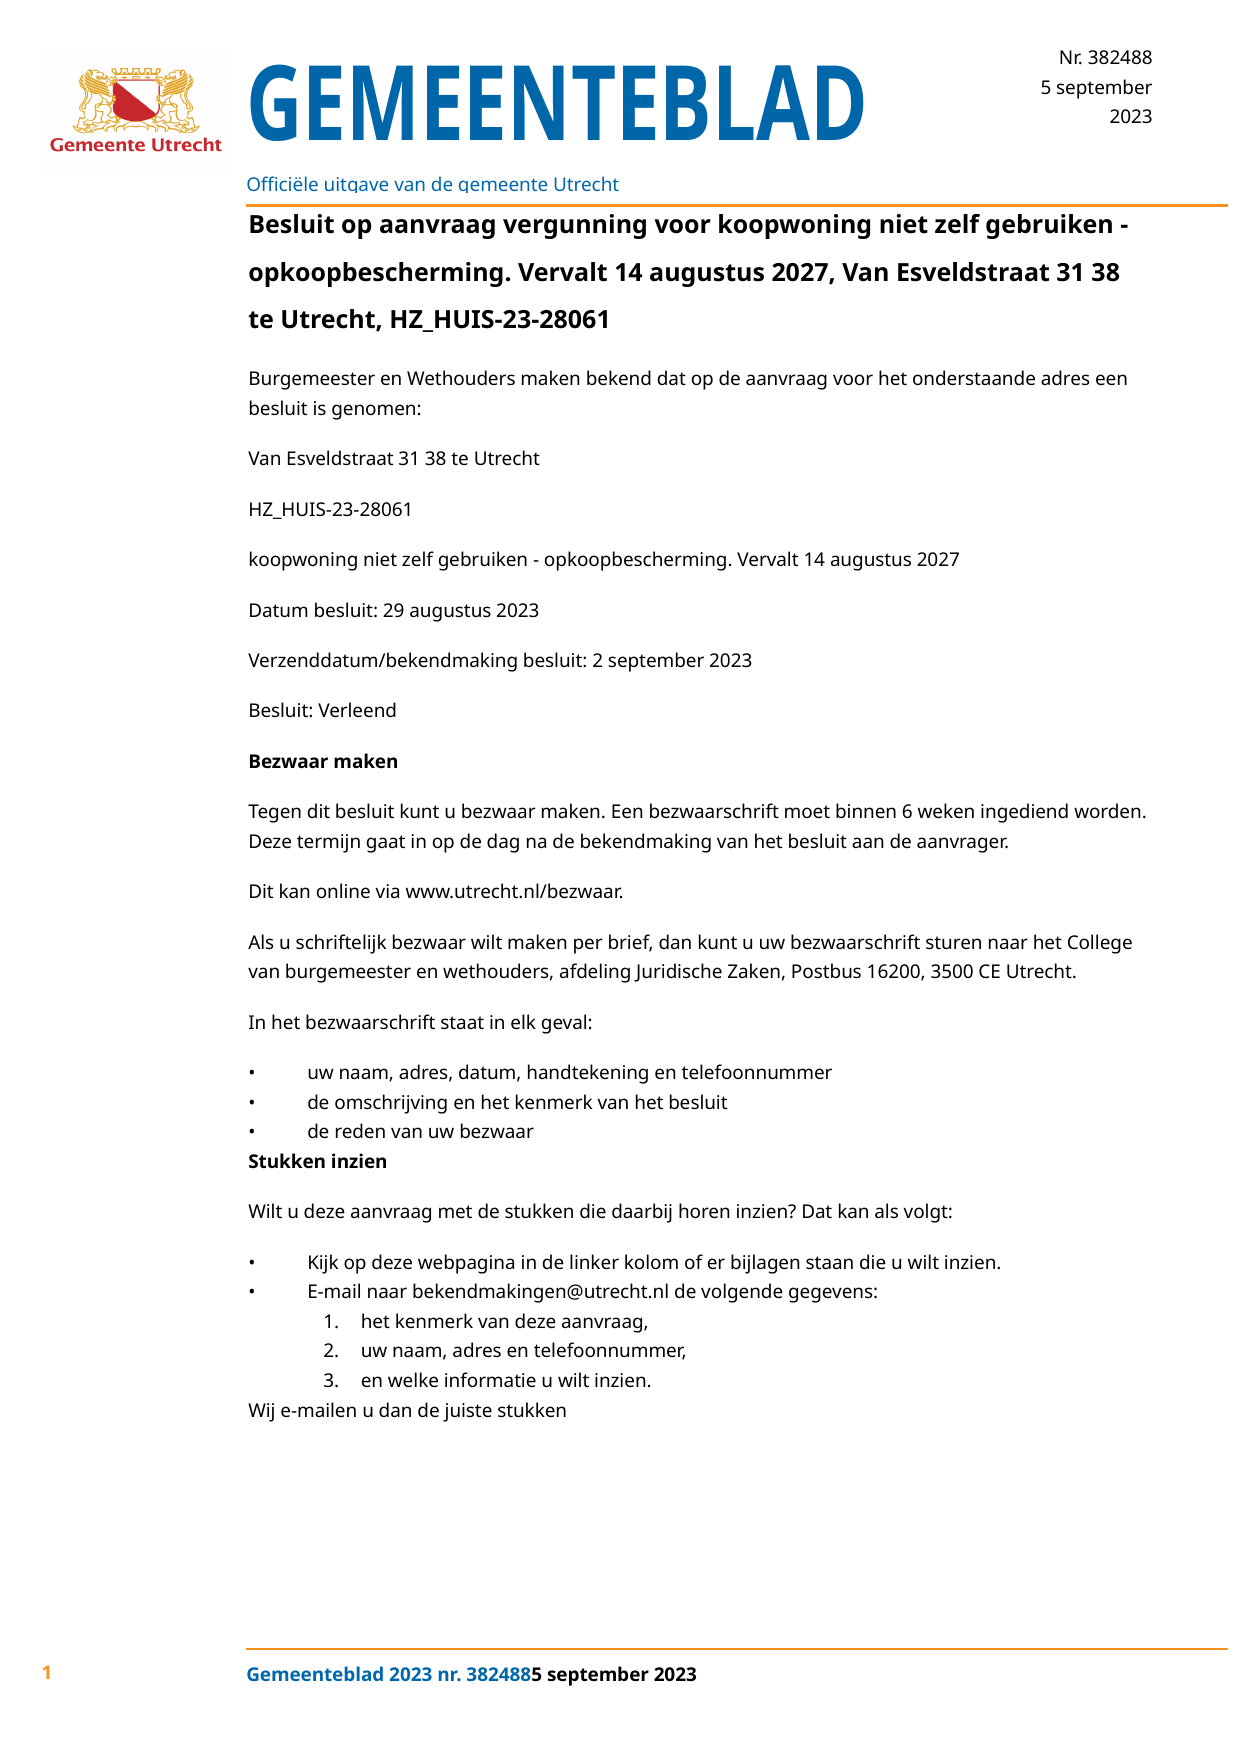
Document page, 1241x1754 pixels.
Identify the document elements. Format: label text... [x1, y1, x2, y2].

text Burgemeester en Wethouders maken bekend dat op de aanvraag voor het onderstaande adres een besluit is genomen: [248, 366, 1152, 421]
text In het bezwaarschrift staat in elk geval: [248, 1009, 1152, 1034]
text Van Esveldstraat 31 38 te Utrecht [248, 446, 1152, 471]
text Bezwaar maken [248, 748, 1152, 774]
text Wij e-mailen u dan de juiste stukken [248, 1397, 1152, 1422]
list uw naam, adres en telefoonnummer, [323, 1338, 1152, 1363]
text Wilt u deze aanvraag met de stukken die daarbij horen inzien? Dat kan als volgt: [248, 1198, 1152, 1224]
list de reden van uw bezwaar [248, 1118, 1152, 1144]
list het kenmerk van deze aanvraag, [323, 1308, 1152, 1334]
text Datum besluit: 29 augustus 2023 [248, 597, 1152, 622]
text Als u schriftelijk bezwaar wilt maken per brief, dan kunt u uw bezwaarschrift sturen naar het College van burgemeester en wethouders, afdeling Juridische Zaken, Postbus 16200, 3500 CE Utrecht. [248, 929, 1152, 984]
list de omschrijving en het kenmerk van het besluit [248, 1089, 1152, 1114]
text HZ_HUIS-23-28061 [248, 496, 1152, 522]
list en welke informatie u wilt inzien. [323, 1367, 1152, 1393]
list uw naam, adres, datum, handtekening en telefoonnummer [248, 1059, 1152, 1085]
text Dit kan online via www.utrecht.nl/bezwaar. [248, 878, 1152, 904]
list Kijk op deze webpagina in de linker kolom of er bijlagen staan die u wilt inzien. [248, 1249, 1152, 1274]
text Tegen dit besluit kunt u bezwaar maken. Een bezwaarschrift moet binnen 6 weken ingediend worden. Deze termijn gaat in op de dag na de bekendmaking van het besluit aan de aanvrager. [248, 798, 1152, 854]
text koopwoning niet zelf gebruiken - opkoopbescherming. Vervalt 14 augustus 2027 [248, 546, 1152, 572]
text Besluit op aanvraag vergunning voor koopwoning niet zelf gebruiken - opkoopbescherming. Vervalt 14 augustus 2027, Van Esveldstraat 31 38 te Utrecht, HZ_HUIS-23-28061 [248, 207, 1152, 336]
text Stukken inzien [248, 1148, 1152, 1174]
picture [41, 47, 231, 172]
list E-mail naar bekendmakingen@utrecht.nl de volgende gegevens: [248, 1278, 1152, 1304]
text Verzenddatum/bekendmaking besluit: 2 september 2023 [248, 647, 1152, 673]
text Besluit: Verleend [248, 698, 1152, 723]
